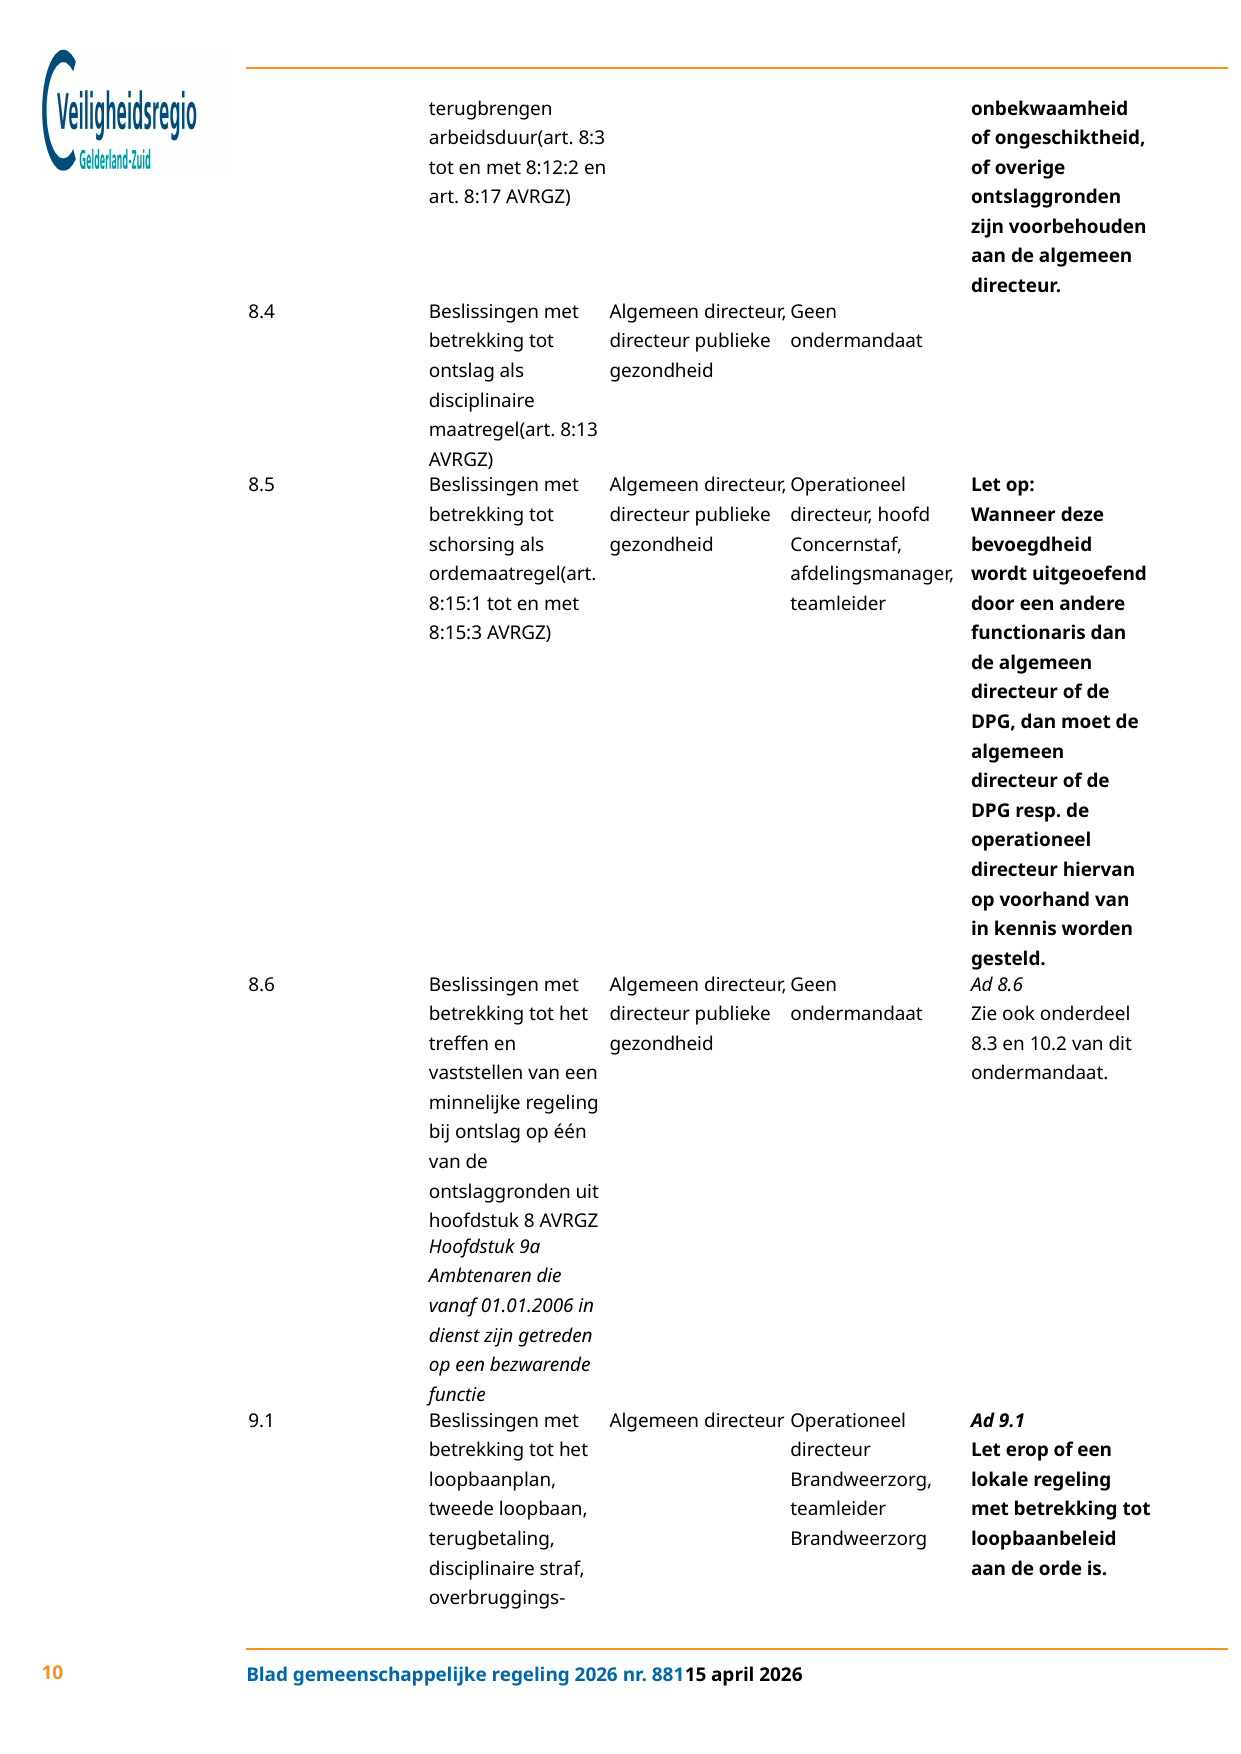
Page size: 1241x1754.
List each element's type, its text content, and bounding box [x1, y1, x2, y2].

table_cell Beslissingen met betrekking tot ontslag als disciplinaire maatregel(art. 8:13 AVRGZ) [429, 298, 609, 472]
table_cell Beslissingen met betrekking tot het loopbaanplan, tweede loopbaan, terugbetaling, disciplinaire straf, overbruggings- [429, 1407, 609, 1610]
table_cell [971, 1233, 1152, 1407]
table_cell Algemeen directeur, directeur publieke gezondheid [609, 472, 790, 971]
table_cell [609, 1233, 790, 1407]
table_cell Algemeen directeur, directeur publieke gezondheid [609, 298, 790, 472]
table_cell Let op: Wanneer deze bevoegdheid wordt uitgeoefend door een andere functionaris dan de algemeen directeur of de DPG, dan moet de algemeen directeur of de DPG resp. de operationeel directeur hiervan op voorhand van in kennis worden gesteld. [971, 472, 1152, 971]
table_cell terugbrengen arbeidsduur(art. 8:3 tot en met 8:12:2 en art. 8:17 AVRGZ) [429, 95, 609, 298]
table_cell 9.1 [248, 1407, 429, 1610]
table_cell Beslissingen met betrekking tot het treffen en vaststellen van een minnelijke regeling bij ontslag op één van de ontslaggronden uit hoofdstuk 8 AVRGZ [429, 971, 609, 1233]
table_cell [790, 1233, 971, 1407]
table_cell [609, 95, 790, 298]
picture [41, 47, 231, 172]
table_cell 8.4 [248, 298, 429, 472]
table_cell [790, 95, 971, 298]
table_cell onbekwaamheid of ongeschiktheid, of overige ontslaggronden zijn voorbehouden aan de algemeen directeur. [971, 95, 1152, 298]
table_cell 8.6 [248, 971, 429, 1233]
table_cell Operationeel directeur Brandweerzorg, teamleider Brandweerzorg [790, 1407, 971, 1610]
table_cell Geen ondermandaat [790, 971, 971, 1233]
table_cell [248, 1233, 429, 1407]
table_cell Beslissingen met betrekking tot schorsing als ordemaatregel(art. 8:15:1 tot en met 8:15:3 AVRGZ) [429, 472, 609, 971]
table_cell Operationeel directeur, hoofd Concernstaf, afdelingsmanager, teamleider [790, 472, 971, 971]
table_cell [971, 298, 1152, 472]
table_cell Hoofdstuk 9a Ambtenaren die vanaf 01.01.2006 in dienst zijn getreden op een bezwarende functie [429, 1233, 609, 1407]
table_cell Geen ondermandaat [790, 298, 971, 472]
table_cell [248, 95, 429, 298]
table_cell Algemeen directeur [609, 1407, 790, 1610]
table_cell Ad 8.6 Zie ook onderdeel 8.3 en 10.2 van dit ondermandaat. [971, 971, 1152, 1233]
table_cell Algemeen directeur, directeur publieke gezondheid [609, 971, 790, 1233]
table_cell Ad 9.1 Let erop of een lokale regeling met betrekking tot loopbaanbeleid aan de orde is. [971, 1407, 1152, 1610]
table_cell 8.5 [248, 472, 429, 971]
